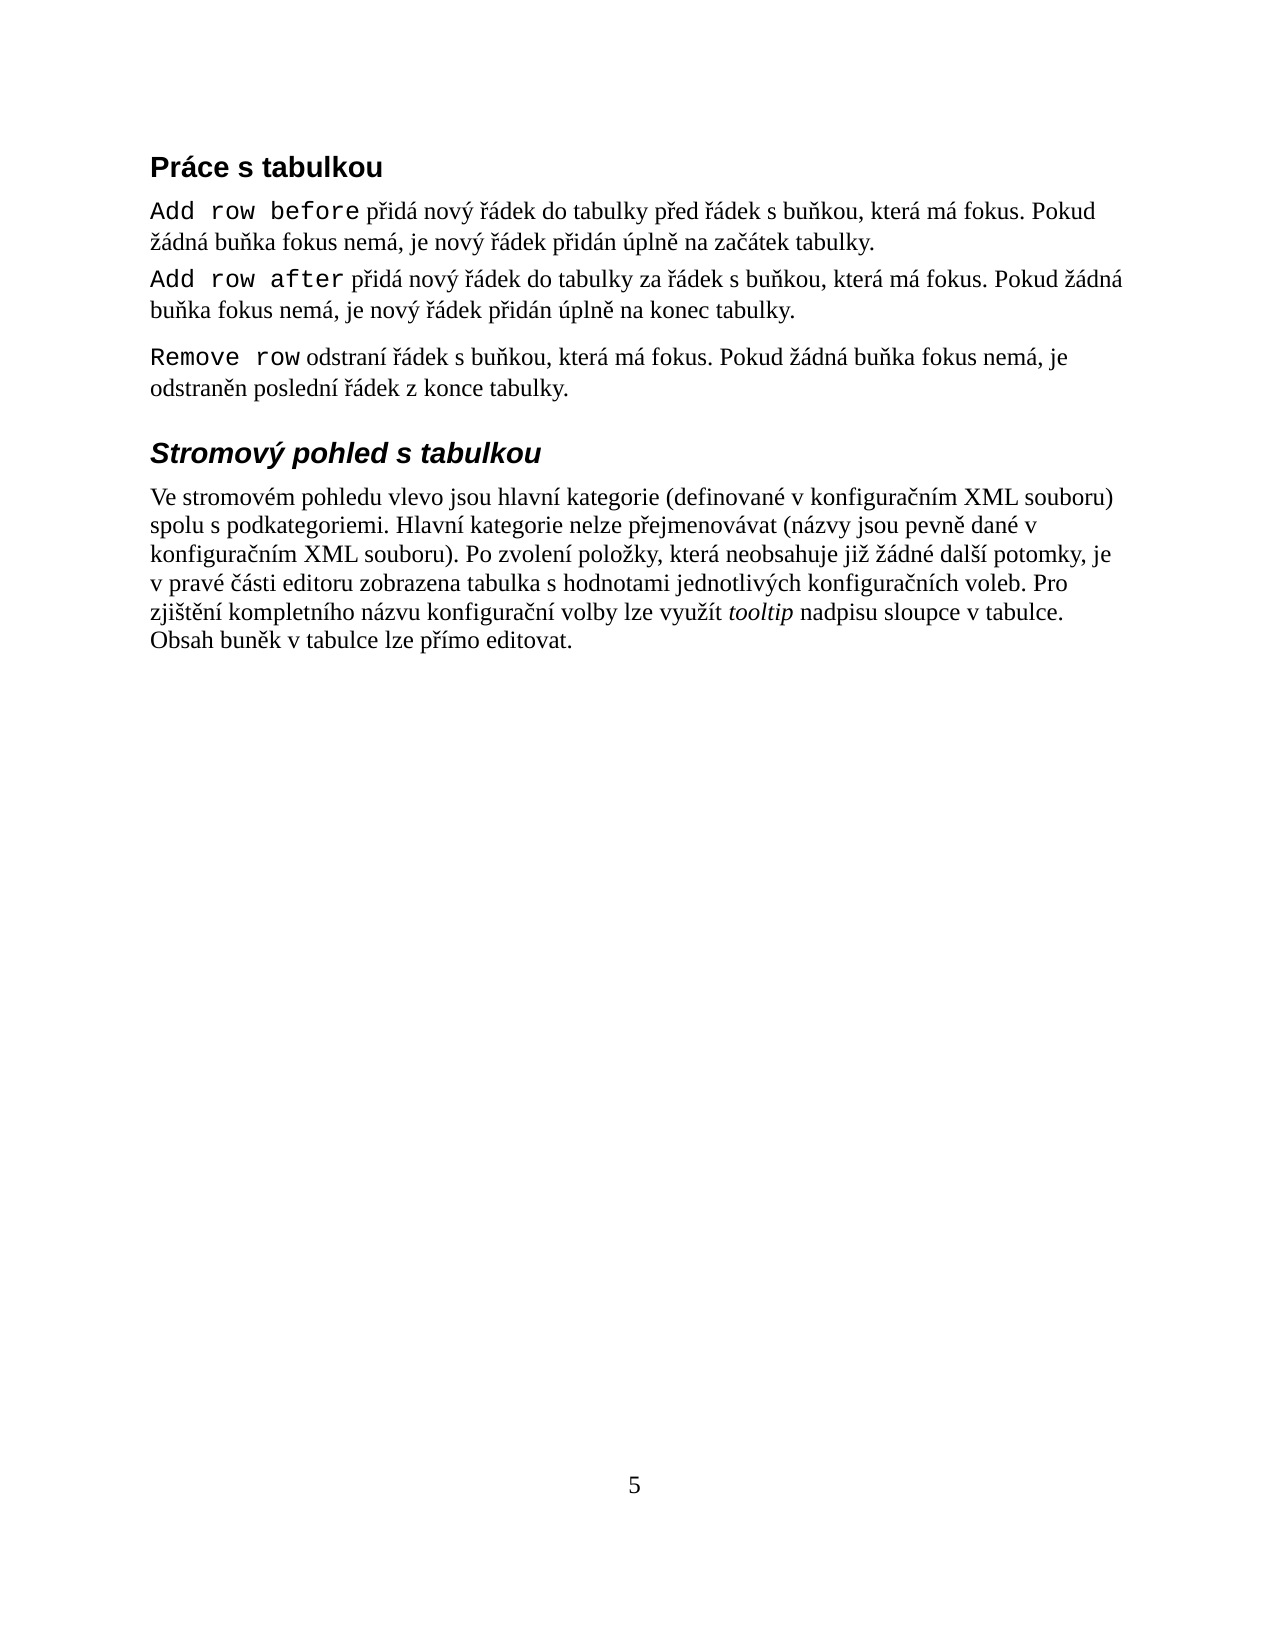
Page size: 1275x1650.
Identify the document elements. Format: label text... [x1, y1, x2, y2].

subtitle Stromový pohled s tabulkou [150, 436, 1125, 469]
text Add row after přidá nový řádek do tabulky za řádek s buňkou, která má fokus. Pokud žádná buňka fokus nemá, je nový řádek přidán úplně na konec tabulky. [150, 264, 1125, 324]
text Add row before přidá nový řádek do tabulky před řádek s buňkou, která má fokus. Pokud žádná buňka fokus nemá, je nový řádek přidán úplně na začátek tabulky. [150, 196, 1125, 256]
text Ve stromovém pohledu vlevo jsou hlavní kategorie (definované v konfiguračním XML souboru) spolu s podkategoriemi. Hlavní kategorie nelze přejmenovávat (názvy jsou pevně dané v konfiguračním XML souboru). Po zvolení položky, která neobsahuje již žádné další potomky, je v pravé části editoru zobrazena tabulka s hodnotami jednotlivých konfiguračních voleb. Pro zjištění kompletního názvu konfigurační volby lze využít tooltip nadpisu sloupce v tabulce. Obsah buněk v tabulce lze přímo editovat. [150, 482, 1125, 654]
subtitle Práce s tabulkou [150, 150, 1125, 183]
text Remove row odstraní řádek s buňkou, která má fokus. Pokud žádná buňka fokus nemá, je odstraněn poslední řádek z konce tabulky. [150, 342, 1125, 402]
